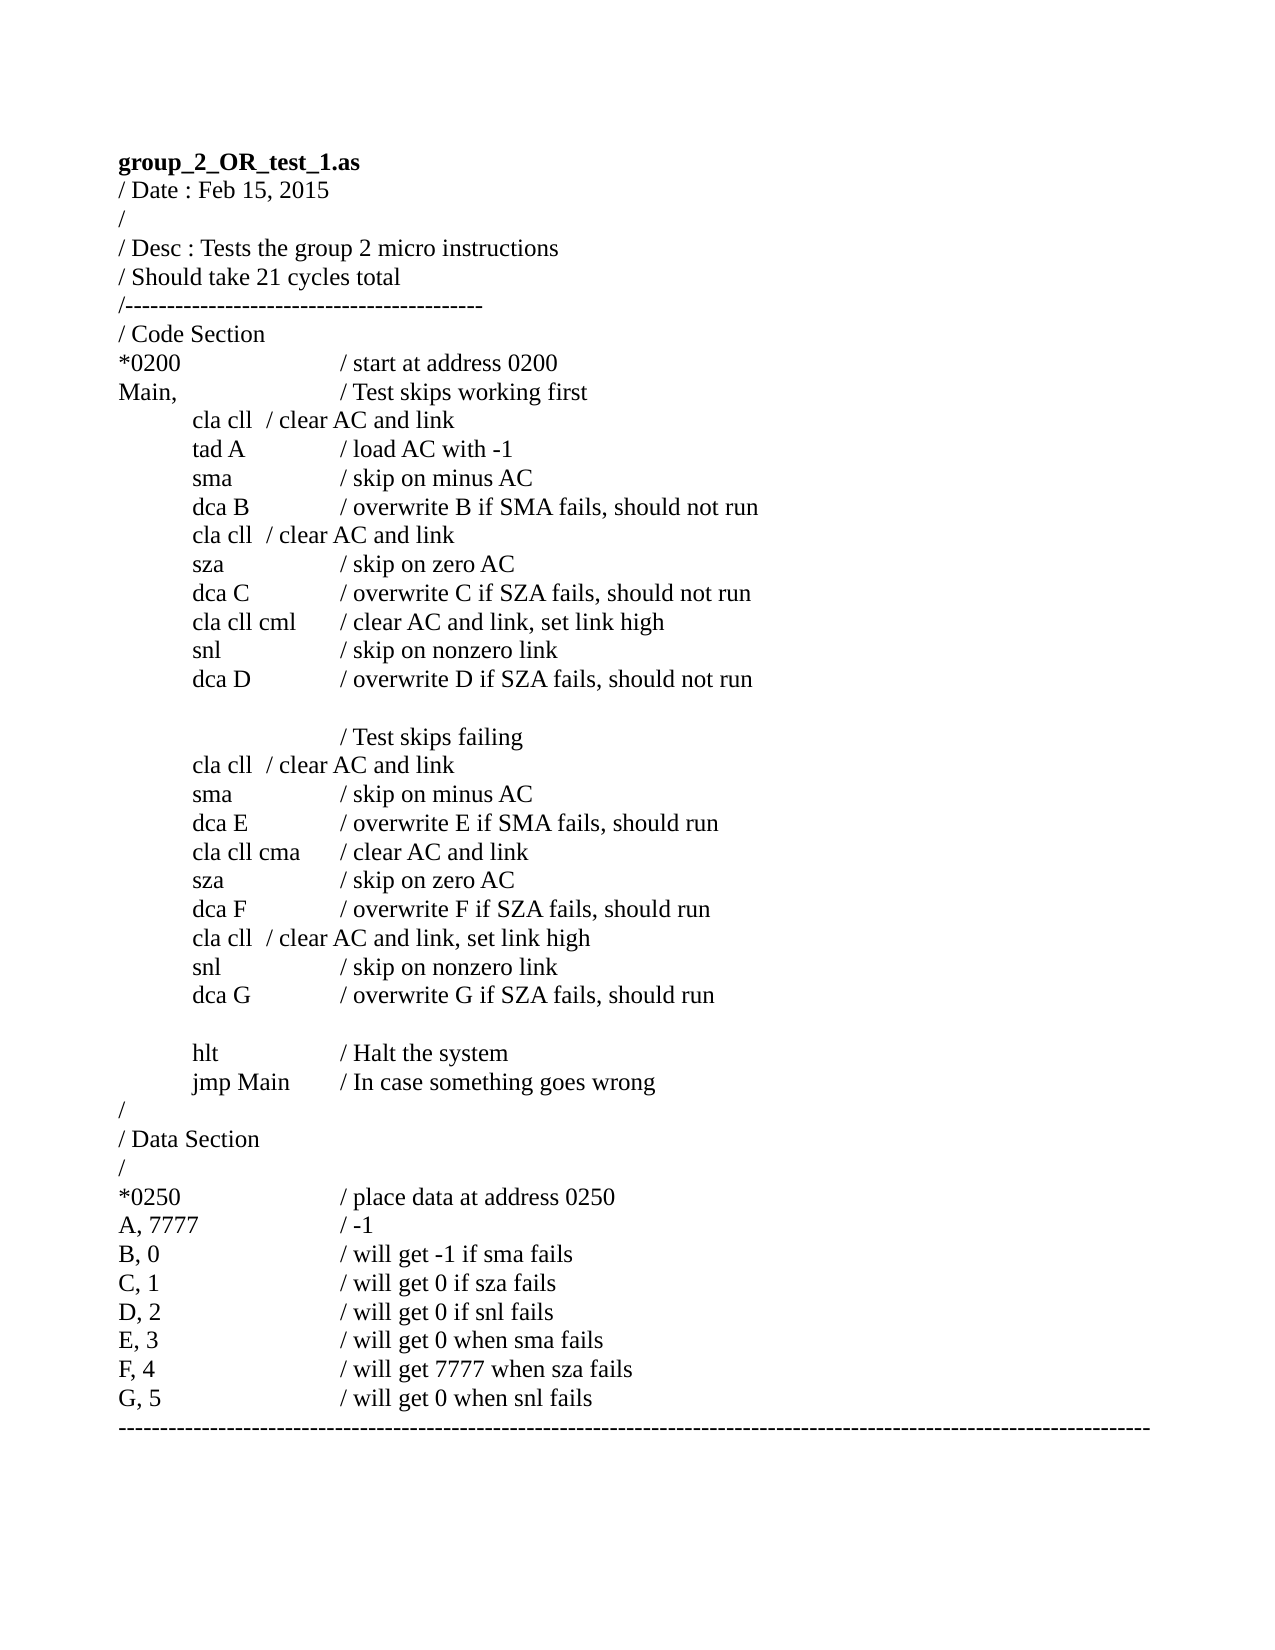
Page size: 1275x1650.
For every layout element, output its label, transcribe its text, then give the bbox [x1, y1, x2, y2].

text dca E / overwrite E if SMA fails, should run [118, 808, 1157, 837]
text dca G / overwrite G if SZA fails, should run [118, 981, 1157, 1009]
text dca C / overwrite C if SZA fails, should not run [118, 578, 1157, 607]
text dca B / overwrite B if SMA fails, should not run [118, 492, 1157, 521]
text D, 2 / will get 0 if snl fails [118, 1297, 1157, 1326]
text / Desc : Tests the group 2 micro instructions [118, 233, 1157, 262]
text F, 4 / will get 7777 when sza fails [118, 1354, 1157, 1383]
text tad A / load AC with -1 [118, 434, 1157, 463]
text / Should take 21 cycles total [118, 262, 1157, 291]
text *0250 / place data at address 0250 [118, 1182, 1157, 1211]
text snl / skip on nonzero link [118, 952, 1157, 981]
text / Date : Feb 15, 2015 [118, 176, 1157, 204]
text / [118, 1096, 1157, 1124]
text group_2_OR_test_1.as [118, 147, 1157, 176]
text sma / skip on minus AC [118, 463, 1157, 492]
text *0200 / start at address 0200 [118, 348, 1157, 377]
text snl / skip on nonzero link [118, 636, 1157, 664]
text E, 3 / will get 0 when sma fails [118, 1326, 1157, 1354]
text hlt / Halt the system [118, 1038, 1157, 1067]
text / [118, 1153, 1157, 1182]
text / Code Section [118, 319, 1157, 348]
text A, 7777 / -1 [118, 1211, 1157, 1239]
text B, 0 / will get -1 if sma fails [118, 1239, 1157, 1268]
text cla cll / clear AC and link [118, 406, 1157, 434]
text G, 5 / will get 0 when snl fails [118, 1383, 1157, 1412]
text / [118, 204, 1157, 233]
text cla cll / clear AC and link, set link high [118, 923, 1157, 952]
text C, 1 / will get 0 if sza fails [118, 1268, 1157, 1297]
text Main, / Test skips working first [118, 377, 1157, 406]
text cla cll / clear AC and link [118, 521, 1157, 549]
text dca D / overwrite D if SZA fails, should not run [118, 664, 1157, 693]
text / Test skips failing [118, 722, 1157, 751]
text ---------------------------------------------------------------------------------------------------------------------------- [118, 1412, 1157, 1441]
text jmp Main / In case something goes wrong [118, 1067, 1157, 1096]
text / Data Section [118, 1124, 1157, 1153]
text cla cll / clear AC and link [118, 751, 1157, 779]
text sza / skip on zero AC [118, 549, 1157, 578]
text /------------------------------------------- [118, 291, 1157, 319]
text cla cll cma / clear AC and link [118, 837, 1157, 866]
text sza / skip on zero AC [118, 866, 1157, 894]
text cla cll cml / clear AC and link, set link high [118, 607, 1157, 636]
text dca F / overwrite F if SZA fails, should run [118, 894, 1157, 923]
text sma / skip on minus AC [118, 779, 1157, 808]
